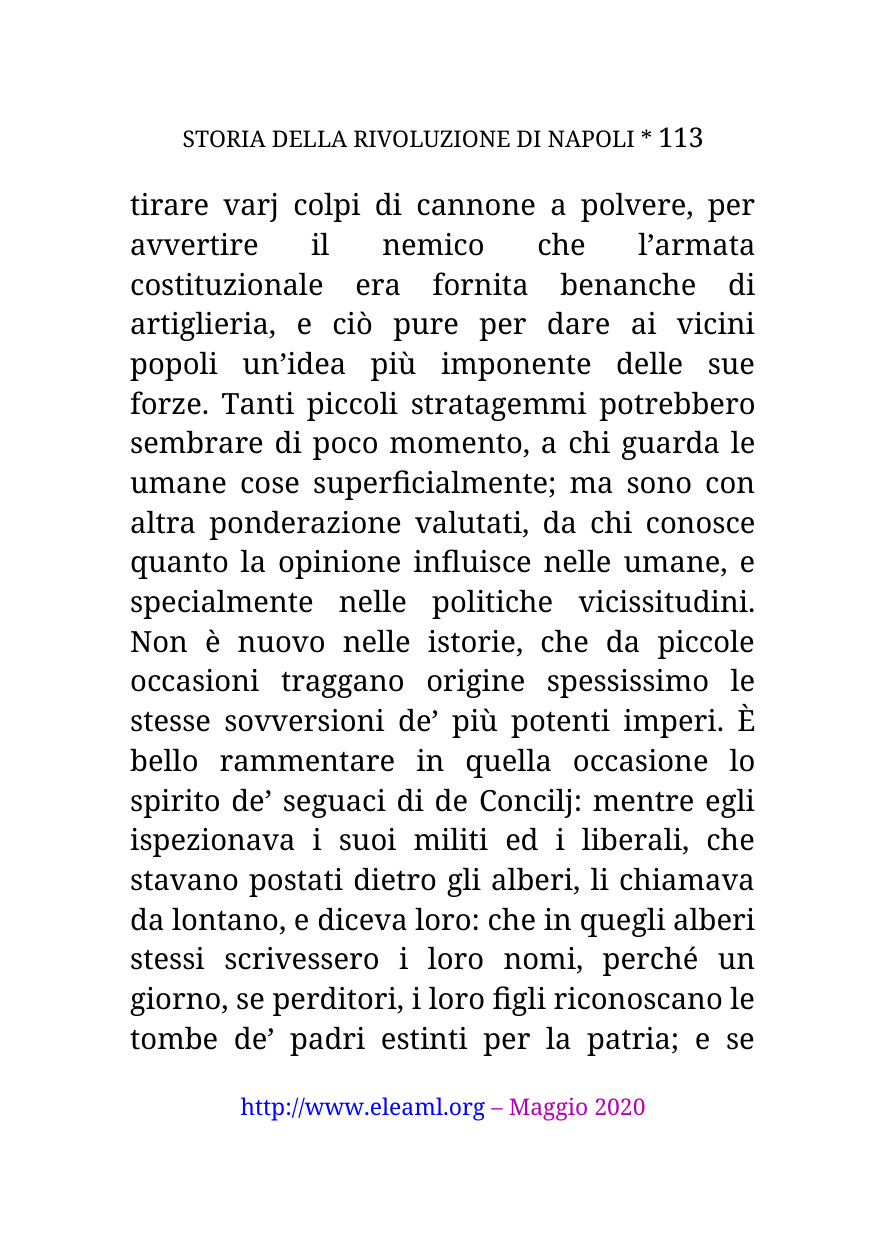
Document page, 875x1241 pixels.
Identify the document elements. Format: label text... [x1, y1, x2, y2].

text tirare varj colpi di cannone a polvere, per avvertire il nemico che l’armata costituzionale era fornita benanche di artiglieria, e ciò pure per dare ai vicini popoli un’idea più imponente delle sue forze. Tanti piccoli stratagemmi potrebbero sembrare di poco momento, a chi guarda le umane cose superficialmente; ma sono con altra ponderazione valutati, da chi conosce quanto la opinione influisce nelle umane, e specialmente nelle politiche vicissitudini. Non è nuovo nelle istorie, che da piccole occasioni traggano origine spessissimo le stesse sovversioni de’ più potenti imperi. È bello rammentare in quella occasione lo spirito de’ seguaci di de Concilj: mentre egli ispezionava i suoi militi ed i liberali, che stavano postati dietro gli alberi, li chiamava da lontano, e diceva loro: che in quegli alberi stessi scrivessero i loro nomi, perché un giorno, se perditori, i loro figli riconoscano le tombe de’ padri estinti per la patria; e se [130, 184, 756, 1058]
